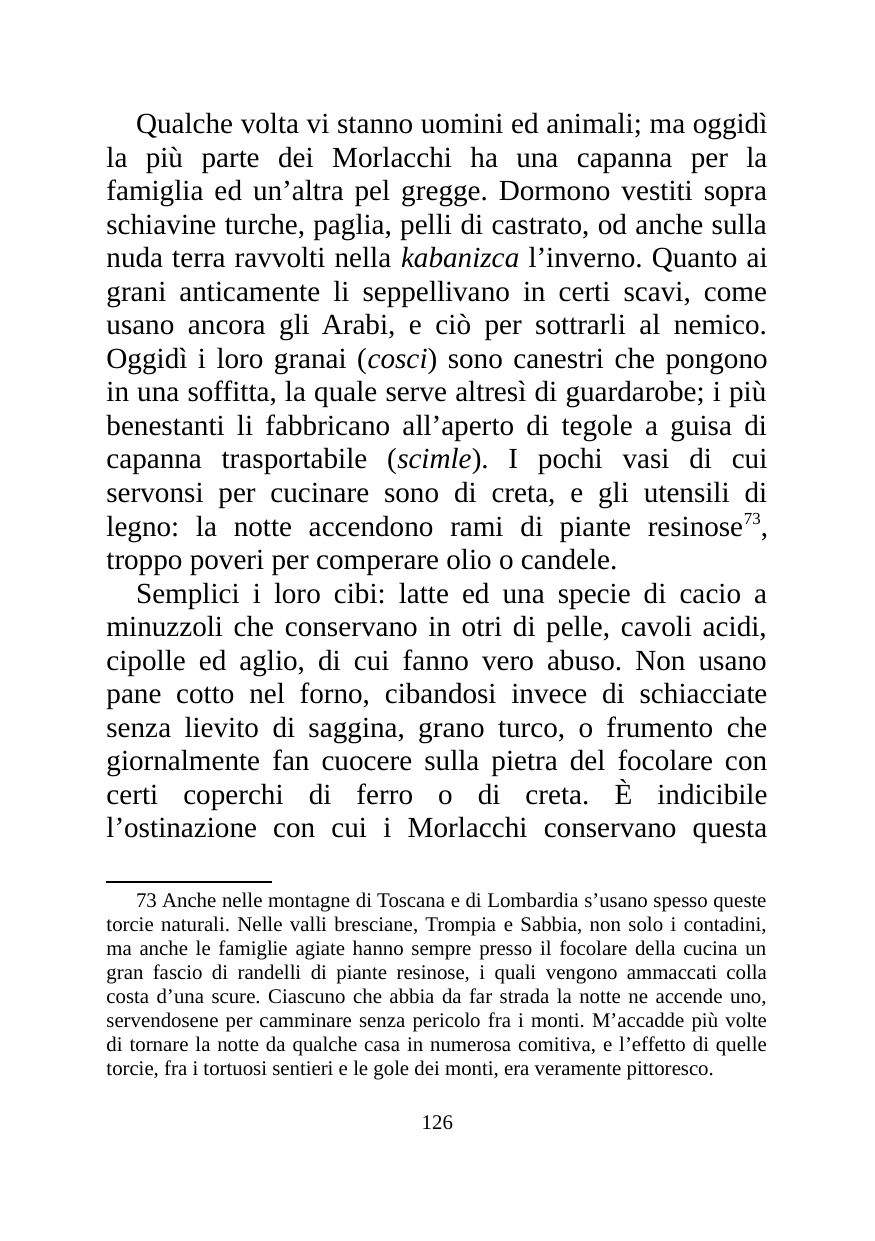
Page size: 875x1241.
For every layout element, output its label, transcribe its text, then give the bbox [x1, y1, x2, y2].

text Anche nelle montagne di Toscana e di Lombardia s’usano spesso queste torcie naturali. Nelle valli bresciane, Trompia e Sabbia, non solo i contadini, ma anche le famiglie agiate hanno sempre presso il focolare della cucina un gran fascio di randelli di piante resinose, i quali vengono ammaccati colla costa d’una scure. Ciascuno che abbia da far strada la notte ne accende uno, servendosene per camminare senza pericolo fra i monti. M’accadde più volte di tornare la notte da qualche casa in numerosa comitiva, e l’effetto di quelle torcie, fra i tortuosi sentieri e le gole dei monti, era veramente pittoresco. [106, 888, 768, 1080]
text Semplici i loro cibi: latte ed una specie di cacio a minuzzoli che conservano in otri di pelle, cavoli acidi, cipolle ed aglio, di cui fanno vero abuso. Non usano pane cotto nel forno, cibandosi invece di schiacciate senza lievito di saggina, grano turco, o frumento che giornalmente fan cuocere sulla pietra del focolare con certi coperchi di ferro o di creta. È indicibile l’ostinazione con cui i Morlacchi conservano questa [106, 576, 768, 844]
text Qualche volta vi stanno uomini ed animali; ma oggidì la più parte dei Morlacchi ha una capanna per la famiglia ed un’altra pel gregge. Dormono vestiti sopra schiavine turche, paglia, pelli di castrato, od anche sulla nuda terra ravvolti nella kabanizca l’inverno. Quanto ai grani anticamente li seppellivano in certi scavi, come usano ancora gli Arabi, e ciò per sottrarli al nemico. Oggidì i loro granai (cosci) sono canestri che pongono in una soffitta, la quale serve altresì di guardarobe; i più benestanti li fabbricano all’aperto di tegole a guisa di capanna trasportabile (scimle). I pochi vasi di cui servonsi per cucinare sono di creta, e gli utensili di legno: la notte accendono rami di piante resinose, troppo poveri per comperare olio o candele. [106, 106, 768, 576]
